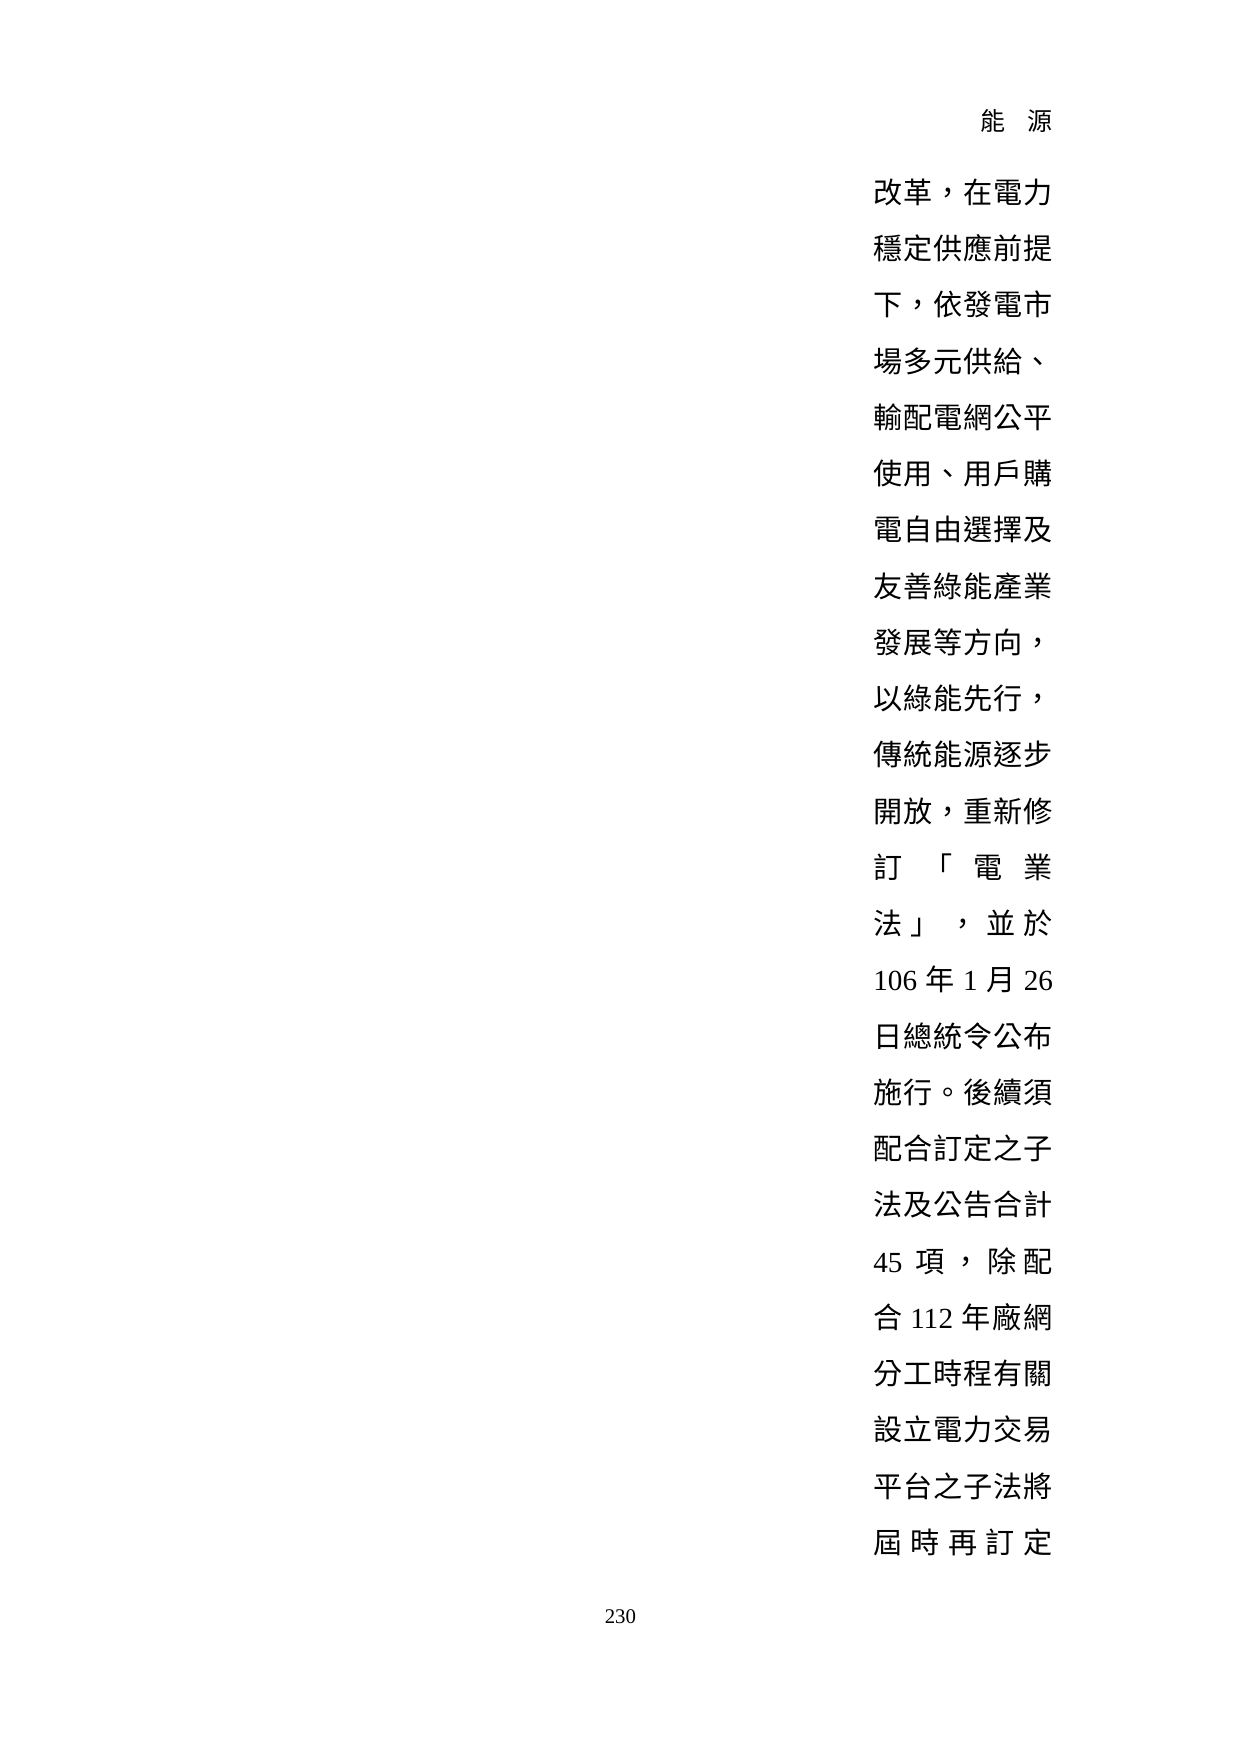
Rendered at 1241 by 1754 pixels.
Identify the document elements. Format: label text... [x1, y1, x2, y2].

list 改革，在電力穩定供應前提下，依發電市場多元供給、輸配電網公平使用、用戶購電自由選擇及友善綠能產業發展等方向，以綠能先行，傳統能源逐步開放，重新修訂「電業法」，並於106年1月26日總統令公布施行。後續須配合訂定之子法及公告合計45項，除配合112年廠網分工時程有關設立電力交易平台之子法將屆時再訂定 [734, 158, 1053, 1564]
